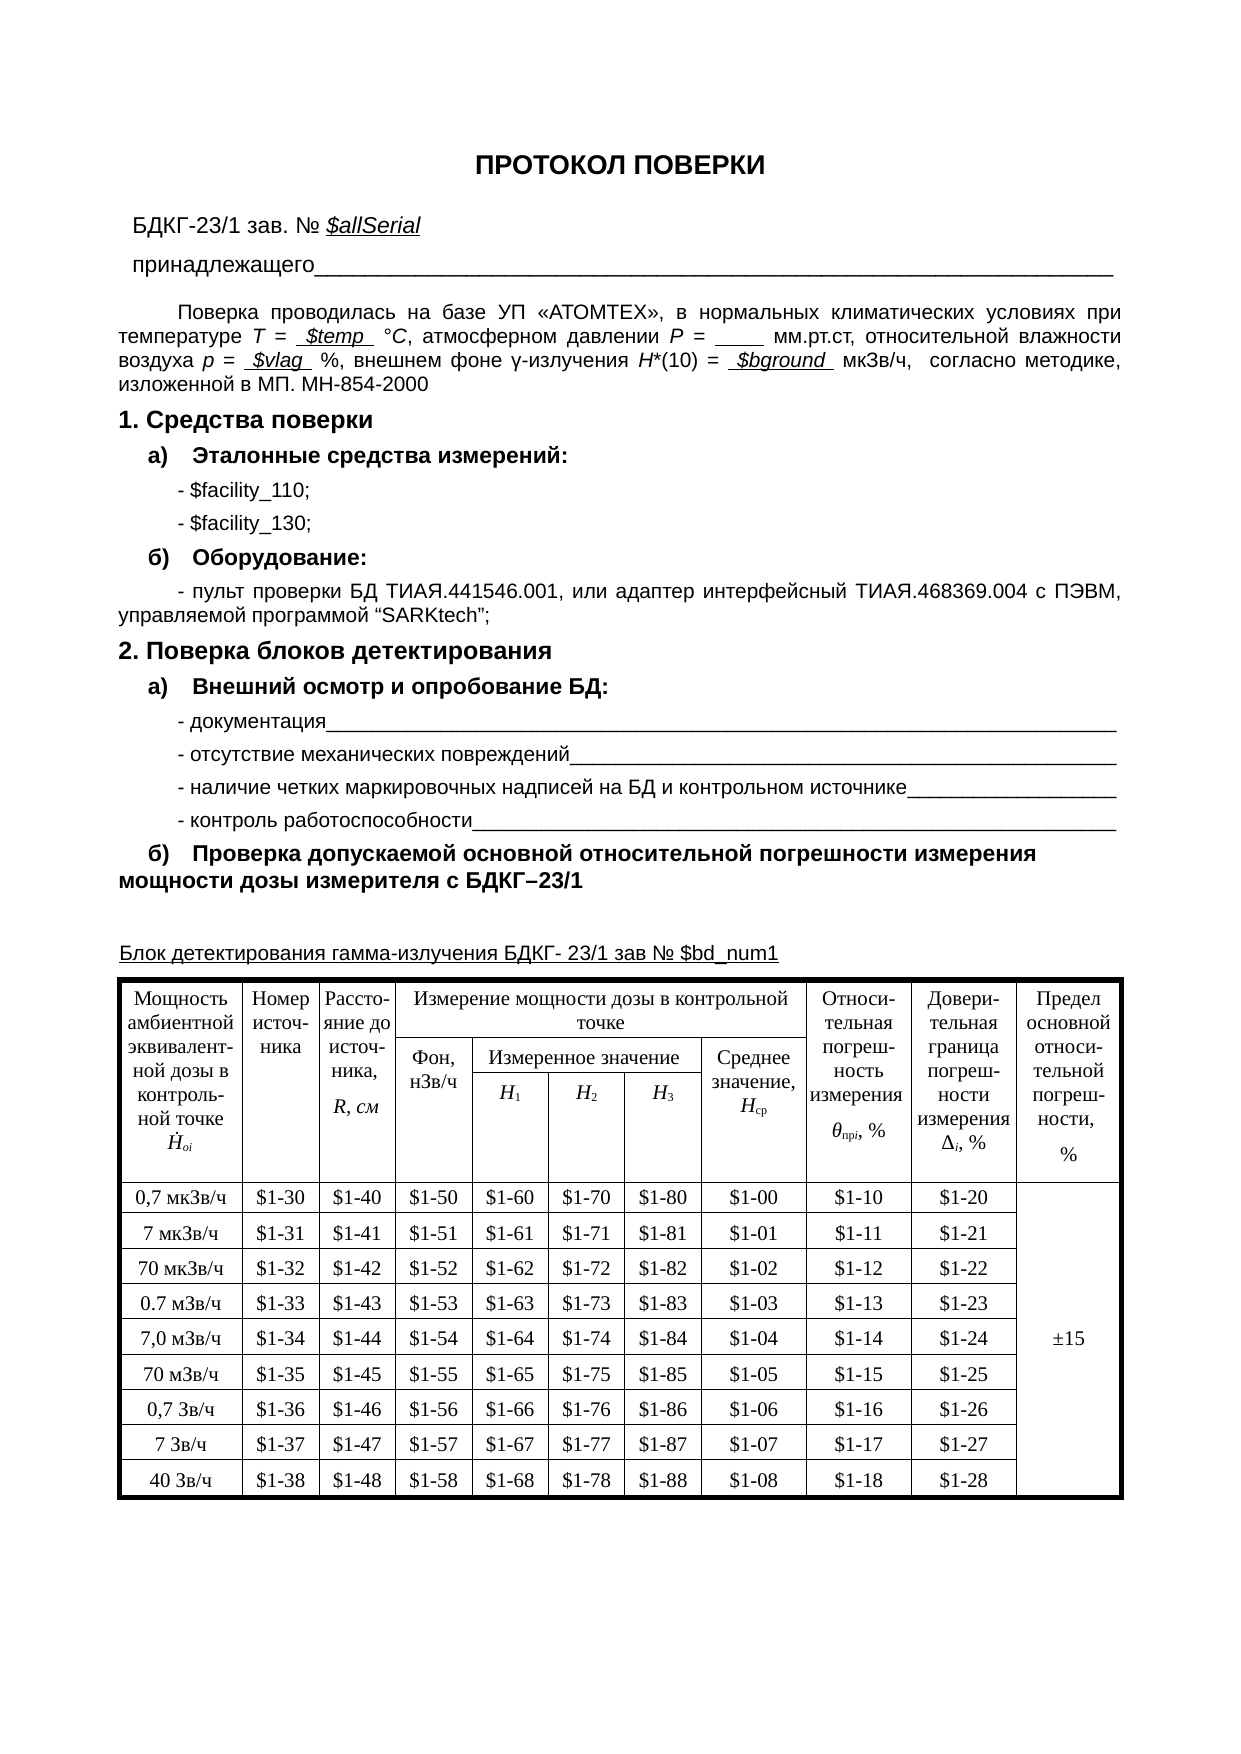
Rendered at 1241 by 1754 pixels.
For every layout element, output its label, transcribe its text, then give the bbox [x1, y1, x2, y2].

table_cell $1-85 [625, 1355, 701, 1389]
table_cell $1-36 [243, 1390, 319, 1424]
table_cell $1-04 [702, 1319, 806, 1353]
table_cell $1-83 [625, 1284, 701, 1318]
table_cell $1-03 [702, 1284, 806, 1318]
table_cell Рассто-яние до источ-ника, R, см [320, 983, 395, 1182]
table_cell $1-65 [473, 1355, 548, 1389]
table_cell $1-68 [473, 1460, 548, 1495]
table_cell $1-33 [243, 1284, 319, 1318]
table_cell $1-41 [320, 1213, 395, 1247]
table_cell $1-78 [549, 1460, 624, 1495]
table_cell $1-70 [549, 1183, 624, 1212]
table_cell 7 мкЗв/ч [122, 1213, 242, 1247]
table_cell $1-45 [320, 1355, 395, 1389]
table_cell $1-50 [396, 1183, 472, 1212]
table_cell $1-54 [396, 1319, 472, 1353]
table_cell $1-67 [473, 1425, 548, 1459]
table_cell $1-82 [625, 1249, 701, 1283]
table_cell $1-05 [702, 1355, 806, 1389]
table_cell 0.7 мЗв/ч [122, 1284, 242, 1318]
table_cell $1-87 [625, 1425, 701, 1459]
table_cell $1-81 [625, 1213, 701, 1247]
table_cell $1-61 [473, 1213, 548, 1247]
table_cell $1-76 [549, 1390, 624, 1424]
table_cell H3 [625, 1073, 701, 1182]
table_cell ±15 [1017, 1183, 1119, 1495]
table_cell Довери-тельная граница погреш-ности измерения Δi, % [912, 983, 1016, 1182]
table_cell Мощность амбиентной эквивалент-ной дозы в контроль-ной точке Ḣoi [122, 983, 242, 1182]
table_header Блок детектирования гамма-излучения БДКГ- 23/1 зав № $bd_num1 [119, 928, 1121, 977]
table_cell Относи-тельная погреш-ность измерения θпрi, % [807, 983, 911, 1182]
table_cell $1-28 [912, 1460, 1016, 1495]
table_cell $1-84 [625, 1319, 701, 1353]
text - наличие четких маркировочных надписей на БД и контрольном источнике [118, 774, 1122, 798]
table_cell $1-02 [702, 1249, 806, 1283]
table_cell 70 мЗв/ч [122, 1355, 242, 1389]
table_cell $1-77 [549, 1425, 624, 1459]
table_cell 7 Зв/ч [122, 1425, 242, 1459]
table_cell $1-52 [396, 1249, 472, 1283]
table_cell $1-38 [243, 1460, 319, 1495]
table_cell Номер источ-ника [243, 983, 319, 1182]
table_cell $1-13 [807, 1284, 911, 1318]
table_cell $1-30 [243, 1183, 319, 1212]
table_cell $1-35 [243, 1355, 319, 1389]
table_cell $1-57 [396, 1425, 472, 1459]
table_cell $1-63 [473, 1284, 548, 1318]
table_cell $1-17 [807, 1425, 911, 1459]
table_cell $1-21 [912, 1213, 1016, 1247]
table_cell $1-00 [702, 1183, 806, 1212]
table_cell $1-22 [912, 1249, 1016, 1283]
text 2. Поверка блоков детектирования [118, 636, 1122, 664]
table_cell $1-34 [243, 1319, 319, 1353]
table_cell $1-75 [549, 1355, 624, 1389]
table_cell $1-10 [807, 1183, 911, 1212]
table_cell Измеренное значение [473, 1038, 701, 1072]
table_cell $1-20 [912, 1183, 1016, 1212]
table_cell $1-15 [807, 1355, 911, 1389]
table_cell Предел основной относи-тельной погреш-ности, % [1017, 983, 1119, 1182]
table_cell $1-37 [243, 1425, 319, 1459]
text принадлежащего [132, 251, 1122, 278]
table_cell $1-86 [625, 1390, 701, 1424]
table_cell $1-14 [807, 1319, 911, 1353]
table_cell $1-08 [702, 1460, 806, 1495]
text б) Проверка допускаемой основной относительной погрешности измерения мощности дозы измерителя с БДКГ–23/1 [118, 840, 1122, 893]
table_cell $1-27 [912, 1425, 1016, 1459]
table_cell $1-16 [807, 1390, 911, 1424]
table_cell $1-74 [549, 1319, 624, 1353]
table_cell $1-71 [549, 1213, 624, 1247]
text 1. Средства поверки [118, 404, 1122, 433]
text - контроль работоспособности [118, 807, 1122, 831]
table_cell $1-48 [320, 1460, 395, 1495]
text - документация [118, 709, 1122, 733]
table_cell $1-51 [396, 1213, 472, 1247]
table_cell $1-31 [243, 1213, 319, 1247]
table_cell $1-47 [320, 1425, 395, 1459]
table_cell $1-11 [807, 1213, 911, 1247]
table_cell $1-46 [320, 1390, 395, 1424]
table_cell $1-53 [396, 1284, 472, 1318]
table_cell Фон, нЗв/ч [396, 1038, 472, 1182]
table_cell $1-73 [549, 1284, 624, 1318]
text а) Эталонные средства измерений: [118, 442, 1122, 469]
table_cell $1-72 [549, 1249, 624, 1283]
table_cell $1-40 [320, 1183, 395, 1212]
table_cell 40 Зв/ч [122, 1460, 242, 1495]
table_cell $1-66 [473, 1390, 548, 1424]
table_cell $1-23 [912, 1284, 1016, 1318]
table_cell $1-12 [807, 1249, 911, 1283]
table_cell $1-24 [912, 1319, 1016, 1353]
table_cell Среднее значение, Hср [702, 1038, 806, 1182]
text - $facility_110; [118, 478, 1122, 502]
table_cell $1-80 [625, 1183, 701, 1212]
table_cell $1-06 [702, 1390, 806, 1424]
table_cell 0,7 мкЗв/ч [122, 1183, 242, 1212]
text а) Внешний осмотр и опробование БД: [118, 673, 1122, 700]
table_cell $1-62 [473, 1249, 548, 1283]
table_cell 70 мкЗв/ч [122, 1249, 242, 1283]
table_cell $1-88 [625, 1460, 701, 1495]
text - отсутствие механических повреждений [118, 742, 1122, 766]
table_cell $1-64 [473, 1319, 548, 1353]
table_cell $1-56 [396, 1390, 472, 1424]
table_cell 0,7 Зв/ч [122, 1390, 242, 1424]
table_cell $1-32 [243, 1249, 319, 1283]
table_cell $1-18 [807, 1460, 911, 1495]
table_cell $1-26 [912, 1390, 1016, 1424]
table_cell $1-42 [320, 1249, 395, 1283]
table_cell $1-07 [702, 1425, 806, 1459]
table_cell H2 [549, 1073, 624, 1182]
text - $facility_130; [118, 511, 1122, 534]
table_cell $1-55 [396, 1355, 472, 1389]
table_cell $1-58 [396, 1460, 472, 1495]
table_cell $1-01 [702, 1213, 806, 1247]
table_cell $1-44 [320, 1319, 395, 1353]
text - пульт проверки БД ТИАЯ.441546.001, или адаптер интерфейсный ТИАЯ.468369.004 с ПЭВМ, управляемой программой “SARKtech”; [118, 579, 1122, 627]
table_cell 7,0 мЗв/ч [122, 1319, 242, 1353]
text Поверка проводилась на базе УП «АТОМТЕХ», в нормальных климатических условиях при температуре Т = $temp °С, атмосферном давлении Р = мм.рт.ст, относительной влажности воздуха р = $vlag %, внешнем фоне γ-излучения H*(10) = $bground мкЗв/ч, согласно методике, изложенной в МП. МН-854-2000 [118, 300, 1122, 396]
table_cell $1-25 [912, 1355, 1016, 1389]
table_cell H1 [473, 1073, 548, 1182]
table_cell $1-60 [473, 1183, 548, 1212]
table_cell $1-43 [320, 1284, 395, 1318]
text ПРОТОКОЛ ПОВЕРКИ [118, 149, 1122, 181]
text б) Оборудование: [118, 543, 1122, 570]
text БДКГ-23/1 зав. № $allSerial [132, 212, 1122, 238]
table_cell Измерение мощности дозы в контрольной точке [396, 983, 806, 1037]
